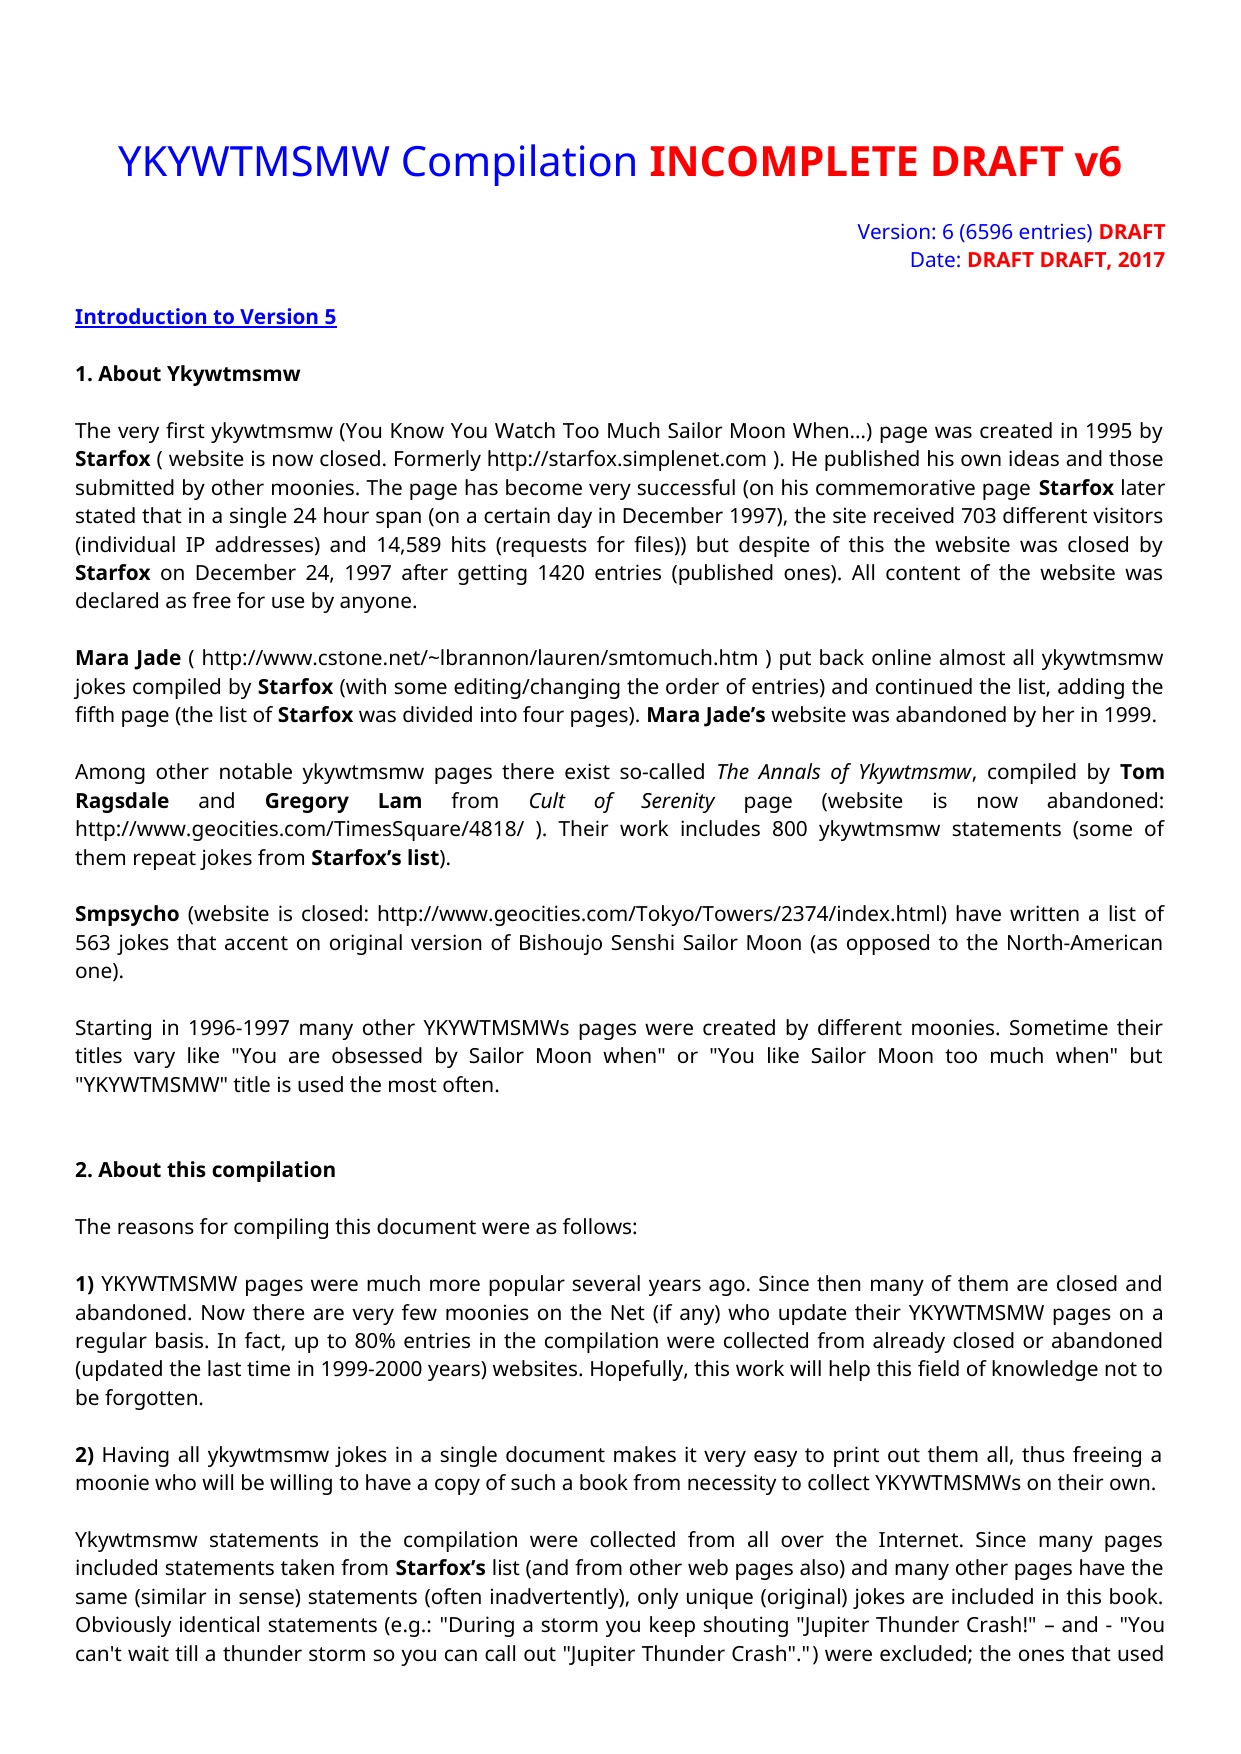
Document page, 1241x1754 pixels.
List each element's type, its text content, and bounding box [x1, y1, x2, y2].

text Ykywtmsmw statements in the compilation were collected from all over the Internet. Since many pages included statements taken from Starfox’s list (and from other web pages also) and many other pages have the same (similar in sense) statements (often inadvertently), only unique (original) jokes are included in this book. Obviously identical statements (e.g.: "During a storm you keep shouting "Jupiter Thunder Crash!" – and - "You can't wait till a thunder storm so you can call out "Jupiter Thunder Crash".") were excluded; the ones that used [75, 1525, 1165, 1667]
text Date: DRAFT DRAFT, 2017 [75, 245, 1165, 274]
text 2) Having all ykywtmsmw jokes in a single document makes it very easy to print out them all, thus freeing a moonie who will be willing to have a copy of such a book from necessity to collect YKYWTMSMWs on their own. [75, 1411, 1165, 1497]
text Smpsycho (website is closed: http://www.geocities.com/Tokyo/Towers/2374/index.html) have written a list of 563 jokes that accent on original version of Bishoujo Senshi Sailor Moon (as opposed to the North-American one). [75, 899, 1165, 985]
text Introduction to Version 5 [75, 302, 1165, 331]
text Starting in 1996-1997 many other YKYWTMSMWs pages were created by different moonies. Sometime their titles vary like "You are obsessed by Sailor Moon when" or "You like Sailor Moon too much when" but "YKYWTMSMW" title is used the most often. [75, 1013, 1165, 1098]
text 1) YKYWTMSMW pages were much more popular several years ago. Since then many of them are closed and abandoned. Now there are very few moonies on the Net (if any) who update their YKYWTMSMW pages on a regular basis. In fact, up to 80% entries in the compilation were collected from already closed or abandoned (updated the last time in 1999-2000 years) websites. Hopefully, this work will help this field of knowledge not to be forgotten. [75, 1269, 1165, 1411]
text YKYWTMSMW Compilation INCOMPLETE DRAFT v6 [75, 132, 1165, 188]
text 2. About this compilation [75, 1155, 1165, 1184]
text Among other notable ykywtmsmw pages there exist so-called The Annals of Ykywtmsmw, compiled by Tom Ragsdale and Gregory Lam from Cult of Serenity page (website is now abandoned: http://www.geocities.com/TimesSquare/4818/ ). Their work includes 800 ykywtmsmw statements (some of them repeat jokes from Starfox’s list). [75, 757, 1165, 871]
text The reasons for compiling this document were as follows: [75, 1212, 1165, 1241]
text Mara Jade ( http://www.cstone.net/~lbrannon/lauren/smtomuch.htm ) put back online almost all ykywtmsmw jokes compiled by Starfox (with some editing/changing the order of entries) and continued the list, adding the fifth page (the list of Starfox was divided into four pages). Mara Jade’s website was abandoned by her in 1999. [75, 643, 1165, 729]
text The very first ykywtmsmw (You Know You Watch Too Much Sailor Moon When…) page was created in 1995 by Starfox ( website is now closed. Formerly http://starfox.simplenet.com ). He published his own ideas and those submitted by other moonies. The page has become very successful (on his commemorative page Starfox later stated that in a single 24 hour span (on a certain day in December 1997), the site received 703 different visitors (individual IP addresses) and 14,589 hits (requests for files)) but despite of this the website was closed by Starfox on December 24, 1997 after getting 1420 entries (published ones). All content of the website was declared as free for use by anyone. [75, 416, 1165, 615]
text Version: 6 (6596 entries) DRAFT [75, 217, 1165, 245]
text 1. About Ykywtmsmw [75, 359, 1165, 388]
